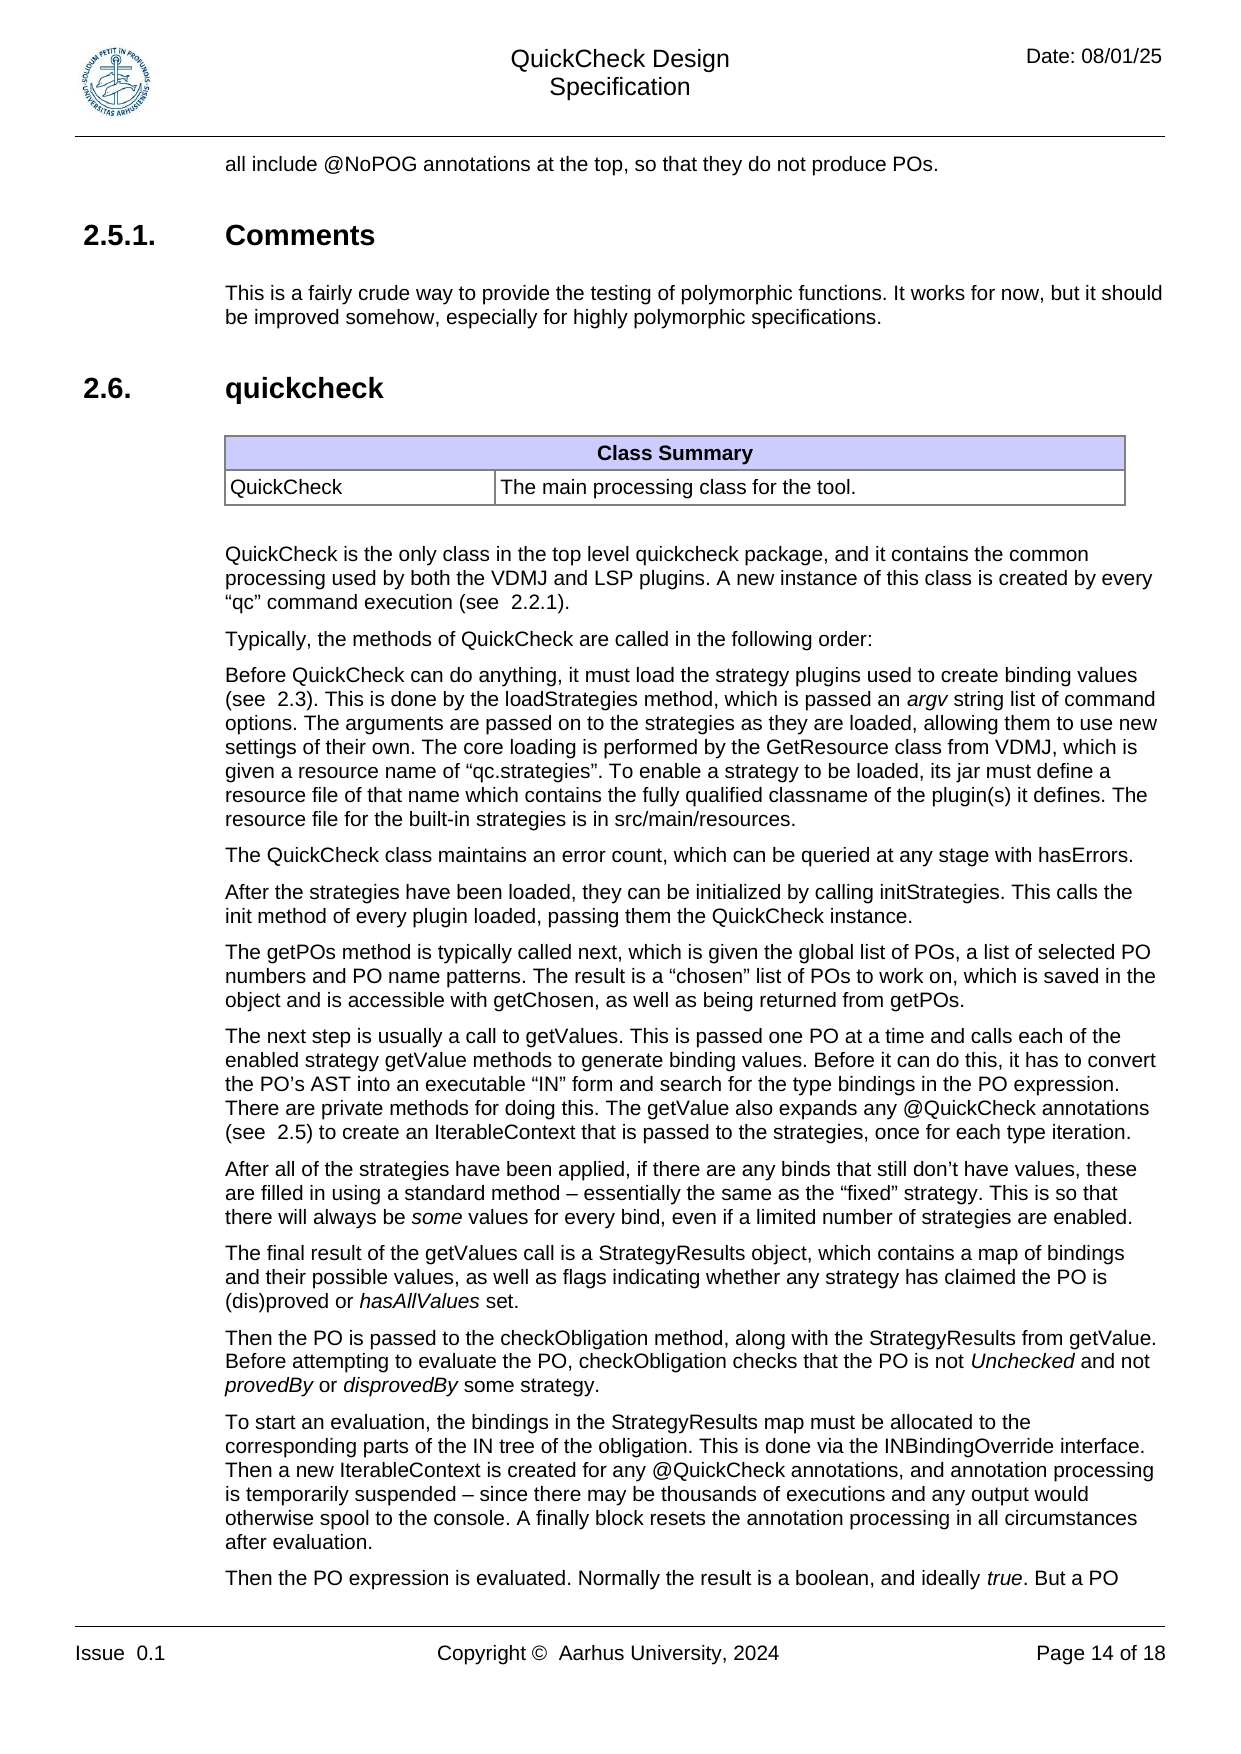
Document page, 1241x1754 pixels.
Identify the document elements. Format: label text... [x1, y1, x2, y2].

text To start an evaluation, the bindings in the StrategyResults map must be allocated to the corresponding parts of the IN tree of the obligation. This is done via the INBindingOverride interface. Then a new IterableContext is created for any @QuickCheck annotations, and annotation processing is temporarily suspended – since there may be thousands of executions and any output would otherwise spool to the console. A finally block resets the annotation processing in all circumstances after evaluation. [225, 1410, 1165, 1554]
subtitle quickcheck [75, 372, 1165, 404]
table_header Class Summary [226, 437, 1124, 469]
text Then the PO is passed to the checkObligation method, along with the StrategyResults from getValue. Before attempting to evaluate the PO, checkObligation checks that the PO is not Unchecked and not provedBy or disprovedBy some strategy. [225, 1326, 1165, 1398]
text Typically, the methods of QuickCheck are called in the following order: [225, 627, 1165, 651]
subtitle Comments [75, 219, 1165, 251]
text The QuickCheck class maintains an error count, which can be queried at any stage with hasErrors. [225, 843, 1165, 867]
picture [78, 44, 153, 120]
table_cell QuickCheck [226, 471, 494, 504]
table_cell The main processing class for the tool. [496, 471, 1124, 504]
text all include @NoPOG annotations at the top, so that they do not produce POs. [225, 152, 1165, 176]
text Then the PO expression is evaluated. Normally the result is a boolean, and ideally true. But a PO [225, 1566, 1165, 1590]
text The final result of the getValues call is a StrategyResults object, which contains a map of bindings and their possible values, as well as flags indicating whether any strategy has claimed the PO is (dis)proved or hasAllValues set. [225, 1241, 1165, 1313]
text The next step is usually a call to getValues. This is passed one PO at a time and calls each of the enabled strategy getValue methods to generate binding values. Before it can do this, it has to convert the PO’s AST into an executable “IN” form and search for the type bindings in the PO expression. There are private methods for doing this. The getValue also expands any @QuickCheck annotations (see 2.5) to create an IterableContext that is passed to the strategies, once for each type iteration. [225, 1025, 1165, 1144]
text The getPOs method is typically called next, which is given the global list of POs, a list of selected PO numbers and PO name patterns. The result is a “chosen” list of POs to work on, which is saved in the object and is accessible with getChosen, as well as being returned from getPOs. [225, 940, 1165, 1012]
text This is a fairly crude way to provide the testing of polymorphic functions. It works for now, but it should be improved somehow, especially for highly polymorphic specifications. [225, 281, 1165, 329]
text Before QuickCheck can do anything, it must load the strategy plugins used to create binding values (see 2.3). This is done by the loadStrategies method, which is passed an argv string list of command options. The arguments are passed on to the strategies as they are loaded, allowing them to use new settings of their own. The core loading is performed by the GetResource class from VDMJ, which is given a resource name of “qc.strategies”. To enable a strategy to be loaded, its jar must define a resource file of that name which contains the fully qualified classname of the plugin(s) it defines. The resource file for the built-in strategies is in src/main/resources. [225, 663, 1165, 831]
text After all of the strategies have been applied, if there are any binds that still don’t have values, these are filled in using a standard method – essentially the same as the “fixed” strategy. This is so that there will always be some values for every bind, even if a limited number of strategies are enabled. [225, 1157, 1165, 1229]
text QuickCheck is the only class in the top level quickcheck package, and it contains the common processing used by both the VDMJ and LSP plugins. A new instance of this class is created by every “qc” command execution (see 2.2.1). [225, 542, 1165, 614]
text After the strategies have been loaded, they can be initialized by calling initStrategies. This calls the init method of every plugin loaded, passing them the QuickCheck instance. [225, 880, 1165, 928]
